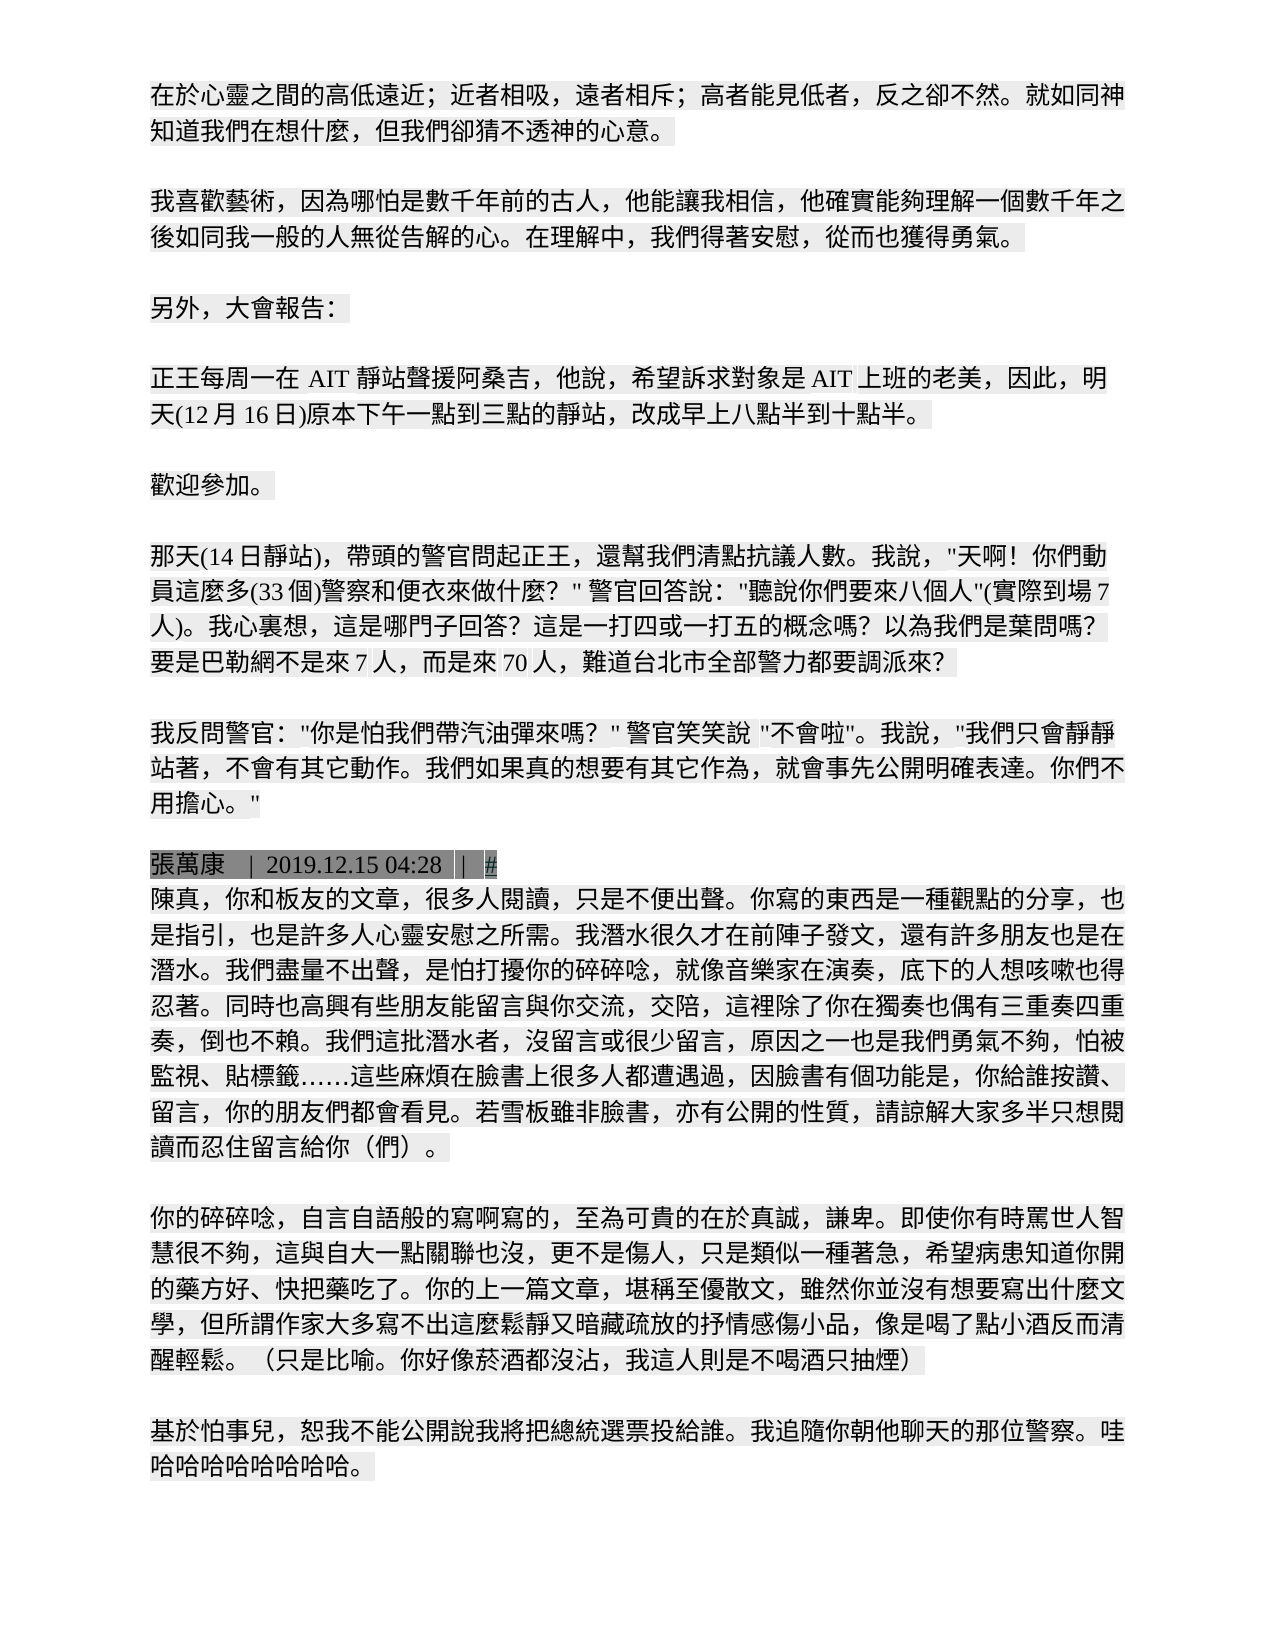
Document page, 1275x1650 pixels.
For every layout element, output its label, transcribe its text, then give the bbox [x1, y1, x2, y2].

text 張萬康 | 2019.12.15 04:28 | # [150, 844, 1125, 879]
text 在於心靈之間的高低遠近；近者相吸，遠者相斥；高者能見低者，反之卻不然。就如同神知道我們在想什麼，但我們卻猜不透神的心意。 我喜歡藝術，因為哪怕是數千年前的古人，他能讓我相信，他確實能夠理解一個數千年之後如同我一般的人無從告解的心。在理解中，我們得著安慰，從而也獲得勇氣。 另外，大會報告： 正王每周一在 AIT 靜站聲援阿桑吉，他說，希望訴求對象是AIT上班的老美，因此，明天(12月16日)原本下午一點到三點的靜站，改成早上八點半到十點半。 歡迎參加。 那天(14日靜站)，帶頭的警官問起正王，還幫我們清點抗議人數。我說，"天啊！你們動員這麼多(33個)警察和便衣來做什麼？" 警官回答說："聽說你們要來八個人"(實際到場7人)。我心裏想，這是哪門子回答？這是一打四或一打五的概念嗎？以為我們是葉問嗎？要是巴勒網不是來7人，而是來70人，難道台北市全部警力都要調派來？ 我反問警官："你是怕我們帶汽油彈來嗎？" 警官笑笑說 "不會啦"。我說，"我們只會靜靜站著，不會有其它動作。我們如果真的想要有其它作為，就會事先公開明確表達。你們不用擔心。" [150, 75, 1125, 819]
text 陳真，你和板友的文章，很多人閱讀，只是不便出聲。你寫的東西是一種觀點的分享，也是指引，也是許多人心靈安慰之所需。我潛水很久才在前陣子發文，還有許多朋友也是在潛水。我們盡量不出聲，是怕打擾你的碎碎唸，就像音樂家在演奏，底下的人想咳嗽也得忍著。同時也高興有些朋友能留言與你交流，交陪，這裡除了你在獨奏也偶有三重奏四重奏，倒也不賴。我們這批潛水者，沒留言或很少留言，原因之一也是我們勇氣不夠，怕被監視、貼標籤……這些麻煩在臉書上很多人都遭遇過，因臉書有個功能是，你給誰按讚、留言，你的朋友們都會看見。若雪板雖非臉書，亦有公開的性質，請諒解大家多半只想閱讀而忍住留言給你（們）。 你的碎碎唸，自言自語般的寫啊寫的，至為可貴的在於真誠，謙卑。即使你有時罵世人智慧很不夠，這與自大一點關聯也沒，更不是傷人，只是類似一種著急，希望病患知道你開的藥方好、快把藥吃了。你的上一篇文章，堪稱至優散文，雖然你並沒有想要寫出什麼文學，但所謂作家大多寫不出這麼鬆靜又暗藏疏放的抒情感傷小品，像是喝了點小酒反而清醒輕鬆。（只是比喻。你好像菸酒都沒沾，我這人則是不喝酒只抽煙） 基於怕事兒，恕我不能公開說我將把總統選票投給誰。我追隨你朝他聊天的那位警察。哇哈哈哈哈哈哈哈哈。 [150, 879, 1125, 1517]
